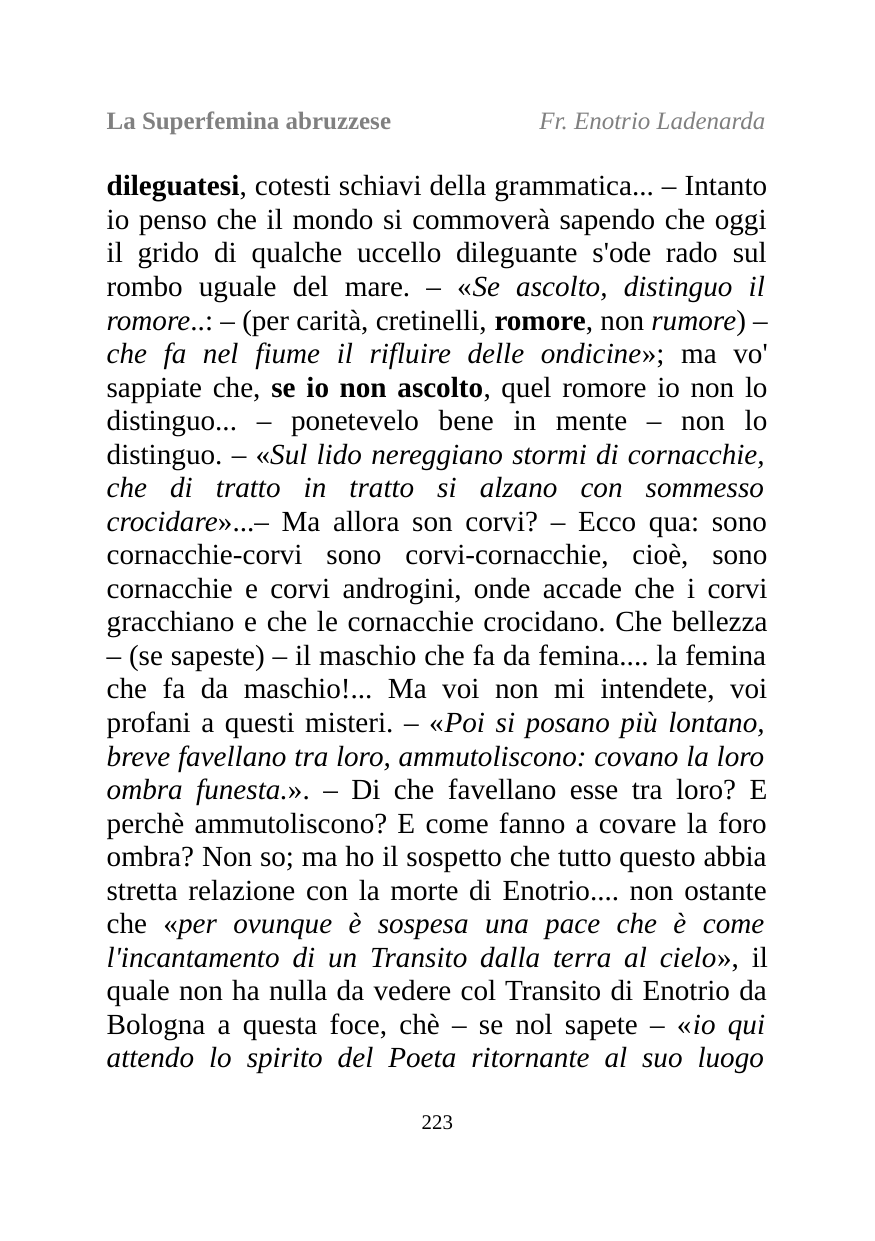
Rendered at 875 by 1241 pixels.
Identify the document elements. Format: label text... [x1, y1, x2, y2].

text dileguatesi, cotesti schiavi della grammatica... – Intanto io penso che il mondo si commoverà sapendo che oggi il grido di qualche uccello dileguante s'ode rado sul rombo uguale del mare. – «Se ascolto, distinguo il romore..: – (per carità, cretinelli, romore, non rumore) – che fa nel fiume il rifluire delle ondicine»; ma vo' sappiate che, se io non ascolto, quel romore io non lo distinguo... – ponetevelo bene in mente – non lo distinguo. – «Sul lido nereggiano stormi di cornacchie, che di tratto in tratto si alzano con sommesso crocidare»...– Ma allora son corvi? – Ecco qua: sono cornacchie-corvi sono corvi-cornacchie, cioè, sono cornacchie e corvi androgini, onde accade che i corvi gracchiano e che le cornacchie crocidano. Che bellezza – (se sapeste) – il maschio che fa da femina.... la femina che fa da maschio!... Ma voi non mi intendete, voi profani a questi misteri. – «Poi si posano più lontano, breve favellano tra loro, ammutoliscono: covano la loro ombra funesta.». – Di che favellano esse tra loro? E perchè ammutoliscono? E come fanno a covare la foro ombra? Non so; ma ho il sospetto che tutto questo abbia stretta relazione con la morte di Enotrio.... non ostante che «per ovunque è sospesa una pace che è come l'incantamento di un Transito dalla terra al cielo», il quale non ha nulla da vedere col Transito di Enotrio da Bologna a questa foce, chè – se nol sapete – «io qui attendo lo spirito del Poeta ritornante al suo luogo [106, 168, 768, 1074]
